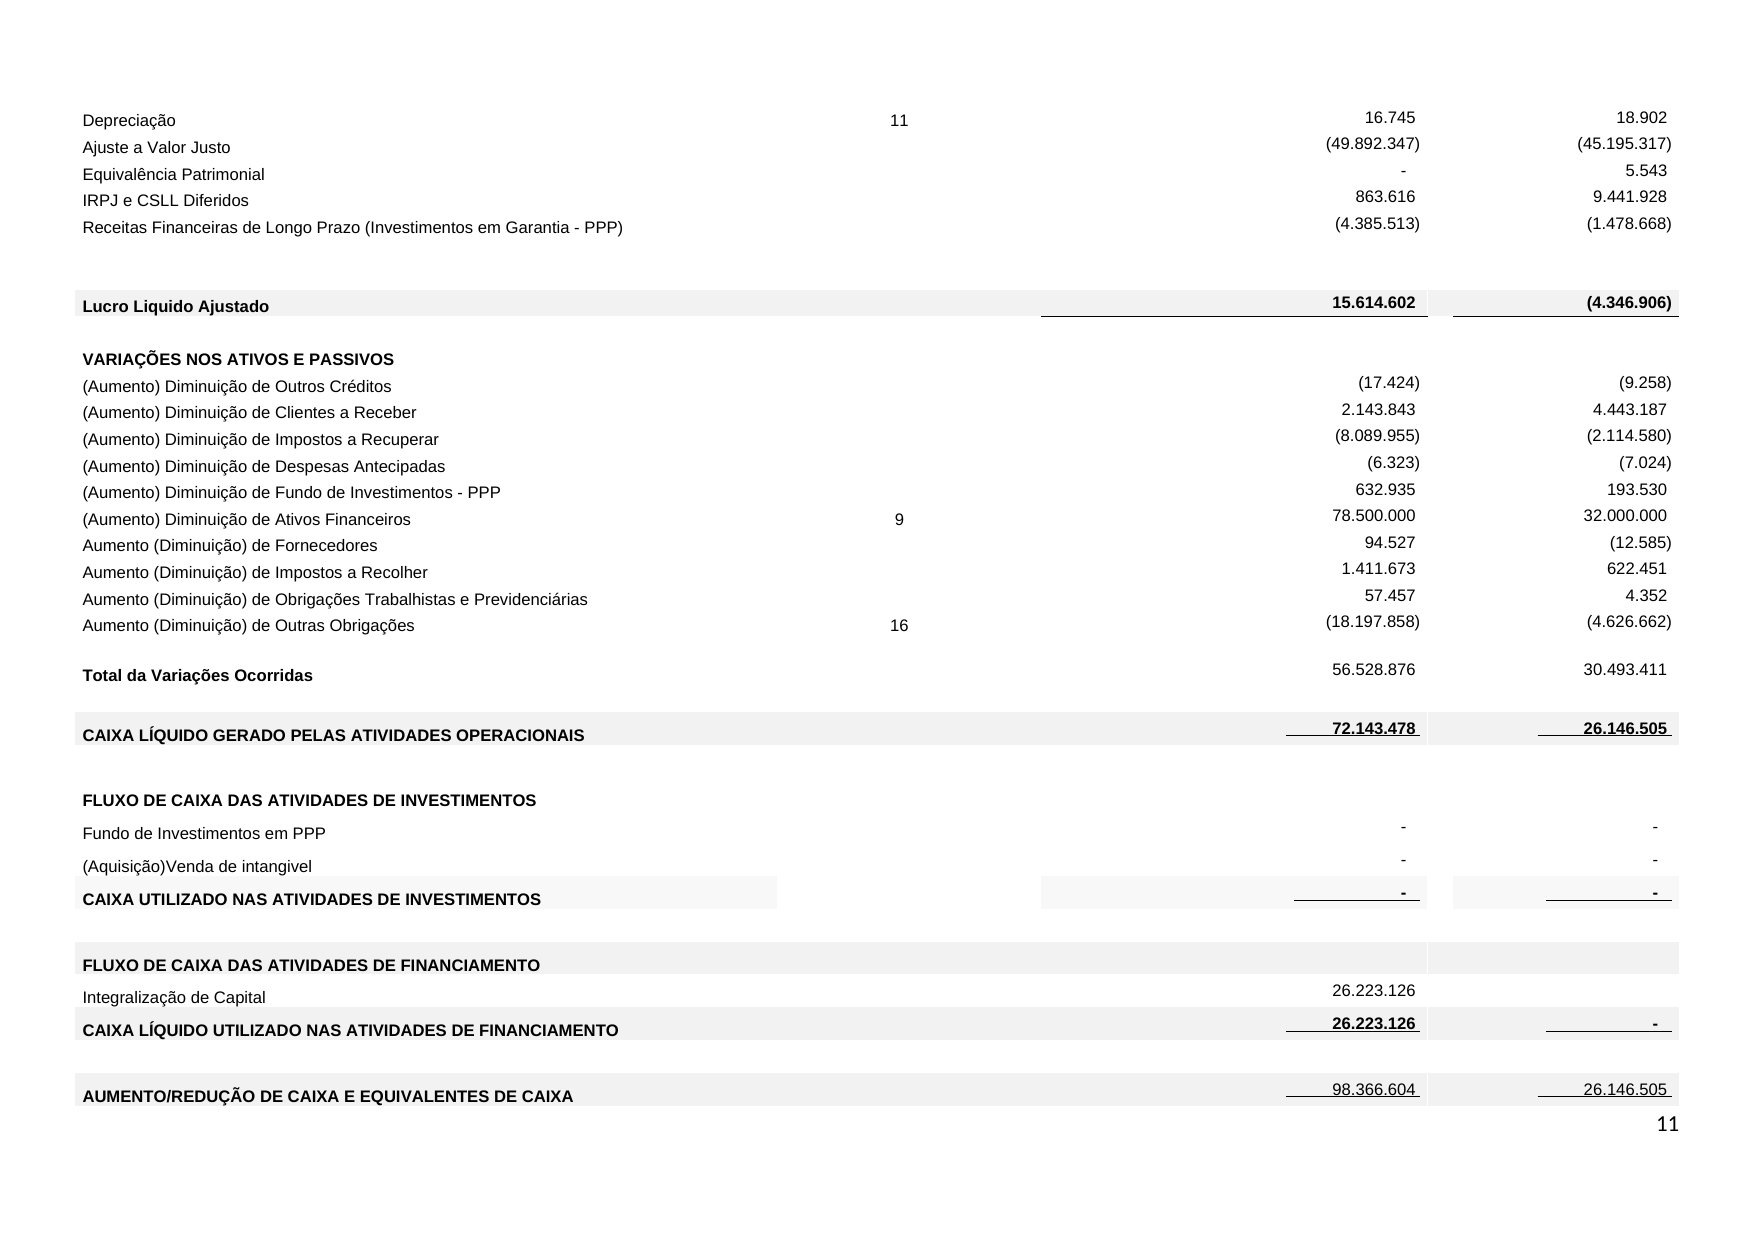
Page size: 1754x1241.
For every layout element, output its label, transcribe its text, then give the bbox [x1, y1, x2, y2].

table_cell [1428, 449, 1453, 476]
table_cell [777, 316, 1021, 343]
table_cell [1021, 130, 1041, 157]
table_cell [777, 529, 1021, 555]
table_cell 98.366.604 [1041, 1073, 1427, 1106]
table_cell [1453, 975, 1679, 1007]
table_cell [1041, 909, 1427, 942]
table_cell 26.146.505 [1453, 712, 1679, 745]
table_cell [777, 1073, 1021, 1106]
table_cell [1021, 1007, 1041, 1040]
table_cell [777, 423, 1021, 449]
table_cell 5.543 [1453, 157, 1679, 183]
table_cell [1428, 609, 1453, 635]
table_cell [777, 555, 1021, 582]
table_cell 26.223.126 [1041, 975, 1427, 1007]
table_cell (4.385.513) [1041, 210, 1427, 237]
table_cell [1021, 210, 1041, 237]
table_cell [1041, 745, 1427, 778]
table_cell Fundo de Investimentos em PPP [75, 810, 777, 843]
table_cell 94.527 [1041, 529, 1427, 555]
table_cell (4.346.906) [1453, 290, 1679, 316]
table_cell [1021, 582, 1041, 608]
table_cell [777, 685, 1021, 712]
table_cell [1428, 843, 1453, 876]
table_cell (Aumento) Diminuição de Fundo de Investimentos - PPP [75, 476, 777, 502]
table_cell 4.443.187 [1453, 396, 1679, 422]
table_cell Ajuste a Valor Justo [75, 130, 777, 157]
table_cell (Aumento) Diminuição de Clientes a Receber [75, 396, 777, 422]
table_cell [1428, 685, 1453, 712]
table_cell [777, 343, 1021, 369]
table_cell [1453, 343, 1679, 369]
table_cell Integralização de Capital [75, 975, 777, 1007]
table_cell [1428, 290, 1453, 316]
table_cell [1041, 685, 1427, 712]
table_cell 193.530 [1453, 476, 1679, 502]
table_cell (6.323) [1041, 449, 1427, 476]
table_cell [777, 263, 1021, 290]
table_cell [75, 635, 777, 654]
table_cell Aumento (Diminuição) de Impostos a Recolher [75, 555, 777, 582]
table_cell [1021, 502, 1041, 529]
table_cell 15.614.602 [1041, 290, 1427, 316]
table_cell [1021, 104, 1041, 130]
table_cell IRPJ e CSLL Diferidos [75, 184, 777, 210]
table_cell [1041, 263, 1427, 290]
table_cell [1021, 712, 1041, 745]
table_cell [1021, 396, 1041, 422]
table_cell - [1041, 157, 1427, 183]
table_cell (Aquisição)Venda de intangivel [75, 843, 777, 876]
table_cell [75, 745, 777, 778]
table_cell 26.146.505 [1453, 1073, 1679, 1106]
table_cell [1453, 635, 1679, 654]
table_cell 9.441.928 [1453, 184, 1679, 210]
table_cell 30.493.411 [1453, 654, 1679, 685]
table_cell [1041, 778, 1427, 810]
table_cell [1428, 975, 1453, 1007]
table_cell (49.892.347) [1041, 130, 1427, 157]
table_cell [777, 184, 1021, 210]
table_cell [1428, 476, 1453, 502]
table_cell [1428, 529, 1453, 555]
table_cell [1021, 654, 1041, 685]
table_cell (Aumento) Diminuição de Ativos Financeiros [75, 502, 777, 529]
table_cell [1041, 237, 1427, 263]
table_cell CAIXA LÍQUIDO GERADO PELAS ATIVIDADES OPERACIONAIS [75, 712, 777, 745]
table_cell [1021, 909, 1041, 942]
table_cell [1428, 263, 1453, 290]
table_cell Aumento (Diminuição) de Fornecedores [75, 529, 777, 555]
table_cell [1428, 237, 1453, 263]
table_cell [1041, 635, 1427, 654]
table_cell [1428, 582, 1453, 608]
table_cell [1428, 316, 1453, 343]
table_cell - [1453, 810, 1679, 843]
table_cell [1453, 745, 1679, 778]
table_cell [1041, 317, 1427, 343]
table_cell Aumento (Diminuição) de Outras Obrigações [75, 609, 777, 635]
table_cell CAIXA UTILIZADO NAS ATIVIDADES DE INVESTIMENTOS [75, 876, 777, 909]
table_cell [1453, 942, 1679, 974]
table_cell [1021, 476, 1041, 502]
table_cell 72.143.478 [1041, 712, 1427, 745]
table_cell 26.223.126 [1041, 1007, 1427, 1040]
table_cell Depreciação [75, 104, 777, 130]
table_cell [1428, 745, 1453, 778]
table_cell 32.000.000 [1453, 502, 1679, 529]
table_cell [777, 476, 1021, 502]
table_cell (8.089.955) [1041, 423, 1427, 449]
table_cell Equivalência Patrimonial [75, 157, 777, 183]
table_cell [1021, 1073, 1041, 1106]
table_cell 57.457 [1041, 582, 1427, 608]
table_cell [75, 1040, 777, 1073]
table_cell 4.352 [1453, 582, 1679, 608]
table_cell [1428, 555, 1453, 582]
table_cell [777, 157, 1021, 183]
table_cell [75, 316, 777, 343]
table_cell [1021, 609, 1041, 635]
table_cell [1021, 290, 1041, 316]
table_cell 16 [777, 609, 1021, 635]
table_cell 78.500.000 [1041, 502, 1427, 529]
table_cell [1428, 909, 1453, 942]
table_cell [1021, 423, 1041, 449]
table_cell [1453, 1040, 1679, 1073]
table_cell [777, 975, 1021, 1007]
table_cell - [1453, 1007, 1679, 1040]
table_cell [777, 130, 1021, 157]
table_cell [777, 810, 1021, 843]
table_cell [1428, 635, 1453, 654]
table_cell [777, 745, 1021, 778]
table_cell VARIAÇÕES NOS ATIVOS E PASSIVOS [75, 343, 777, 369]
table_cell (Aumento) Diminuição de Despesas Antecipadas [75, 449, 777, 476]
table_cell - [1041, 876, 1427, 909]
table_cell [1428, 1007, 1453, 1040]
table_cell - [1041, 843, 1427, 876]
table_cell [1428, 396, 1453, 422]
table_cell [1453, 909, 1679, 942]
table_cell [777, 909, 1021, 942]
table_cell 9 [777, 502, 1021, 529]
table_cell - [1453, 876, 1679, 909]
table_cell [1453, 778, 1679, 810]
table_cell (7.024) [1453, 449, 1679, 476]
table_cell [777, 290, 1021, 316]
table_cell [1021, 369, 1041, 396]
table_cell [75, 685, 777, 712]
table_cell Lucro Liquido Ajustado [75, 290, 777, 316]
table_cell [1453, 685, 1679, 712]
table_cell AUMENTO/REDUÇÃO DE CAIXA E EQUIVALENTES DE CAIXA [75, 1073, 777, 1106]
table_cell [1021, 184, 1041, 210]
table_cell [1021, 529, 1041, 555]
table_cell [777, 876, 1021, 909]
table_cell [1428, 157, 1453, 183]
table_cell (1.478.668) [1453, 210, 1679, 237]
table_cell Receitas Financeiras de Longo Prazo (Investimentos em Garantia - PPP) [75, 210, 777, 237]
table_cell - [1453, 843, 1679, 876]
table_cell 18.902 [1453, 104, 1679, 130]
table_cell (2.114.580) [1453, 423, 1679, 449]
table_cell [777, 1040, 1021, 1073]
table_cell [1021, 555, 1041, 582]
table_cell [1021, 343, 1041, 369]
table_cell [777, 449, 1021, 476]
table_cell [1428, 369, 1453, 396]
table_cell [1021, 685, 1041, 712]
table_cell (17.424) [1041, 369, 1427, 396]
table_cell [1021, 810, 1041, 843]
table_cell [1428, 712, 1453, 745]
table_cell [1428, 778, 1453, 810]
table_cell [1428, 423, 1453, 449]
table_cell [1428, 1040, 1453, 1073]
table_cell [1428, 502, 1453, 529]
table_cell [777, 712, 1021, 745]
table_cell [1453, 263, 1679, 290]
table_cell [777, 654, 1021, 685]
table_cell [777, 635, 1021, 654]
table_cell (4.626.662) [1453, 609, 1679, 635]
table_cell 863.616 [1041, 184, 1427, 210]
table_cell (45.195.317) [1453, 130, 1679, 157]
table_cell (Aumento) Diminuição de Impostos a Recuperar [75, 423, 777, 449]
table_cell 622.451 [1453, 555, 1679, 582]
table_cell [1453, 237, 1679, 263]
table_cell [1021, 942, 1041, 974]
table_cell CAIXA LÍQUIDO UTILIZADO NAS ATIVIDADES DE FINANCIAMENTO [75, 1007, 777, 1040]
table_cell [1428, 184, 1453, 210]
table_cell 56.528.876 [1041, 654, 1427, 685]
table_cell (18.197.858) [1041, 609, 1427, 635]
table_cell [75, 237, 777, 263]
table_cell 11 [777, 104, 1021, 130]
table_cell [1041, 942, 1427, 974]
table_cell 1.411.673 [1041, 555, 1427, 582]
table_cell [1428, 810, 1453, 843]
table_cell [777, 942, 1021, 974]
table_cell [1021, 237, 1041, 263]
table_cell [1021, 635, 1041, 654]
table_cell [777, 1007, 1021, 1040]
table_cell [1428, 876, 1453, 909]
table_cell [777, 843, 1021, 876]
table_cell [777, 210, 1021, 237]
table_cell [1021, 1040, 1041, 1073]
table_cell [1428, 210, 1453, 237]
table_cell [1428, 654, 1453, 685]
table_cell Aumento (Diminuição) de Obrigações Trabalhistas e Previdenciárias [75, 582, 777, 608]
table_cell [1021, 316, 1041, 343]
table_cell [1021, 975, 1041, 1007]
table_cell [777, 582, 1021, 608]
table_cell [777, 778, 1021, 810]
table_cell FLUXO DE CAIXA DAS ATIVIDADES DE INVESTIMENTOS [75, 778, 777, 810]
table_cell [1428, 130, 1453, 157]
table_cell [1428, 104, 1453, 130]
table_cell [1428, 942, 1453, 974]
table_cell [1021, 157, 1041, 183]
table_cell [75, 263, 777, 290]
table_cell [1021, 745, 1041, 778]
table_cell [1041, 1040, 1427, 1073]
table_cell (Aumento) Diminuição de Outros Créditos [75, 369, 777, 396]
table_cell 632.935 [1041, 476, 1427, 502]
table_cell [1041, 343, 1427, 369]
table_cell [1428, 343, 1453, 369]
table_cell [1021, 876, 1041, 909]
table_cell - [1041, 810, 1427, 843]
table_cell [777, 369, 1021, 396]
table_cell [1021, 778, 1041, 810]
table_cell Total da Variações Ocorridas [75, 654, 777, 685]
table_cell [1021, 263, 1041, 290]
table_cell [1453, 317, 1679, 343]
table_cell 2.143.843 [1041, 396, 1427, 422]
table_cell (9.258) [1453, 369, 1679, 396]
table_cell [75, 909, 777, 942]
table_cell (12.585) [1453, 529, 1679, 555]
table_cell [777, 237, 1021, 263]
table_cell [1428, 1073, 1453, 1106]
table_cell [777, 396, 1021, 422]
table_cell FLUXO DE CAIXA DAS ATIVIDADES DE FINANCIAMENTO [75, 942, 777, 974]
table_cell [1021, 449, 1041, 476]
table_cell 16.745 [1041, 104, 1427, 130]
table_cell [1021, 843, 1041, 876]
